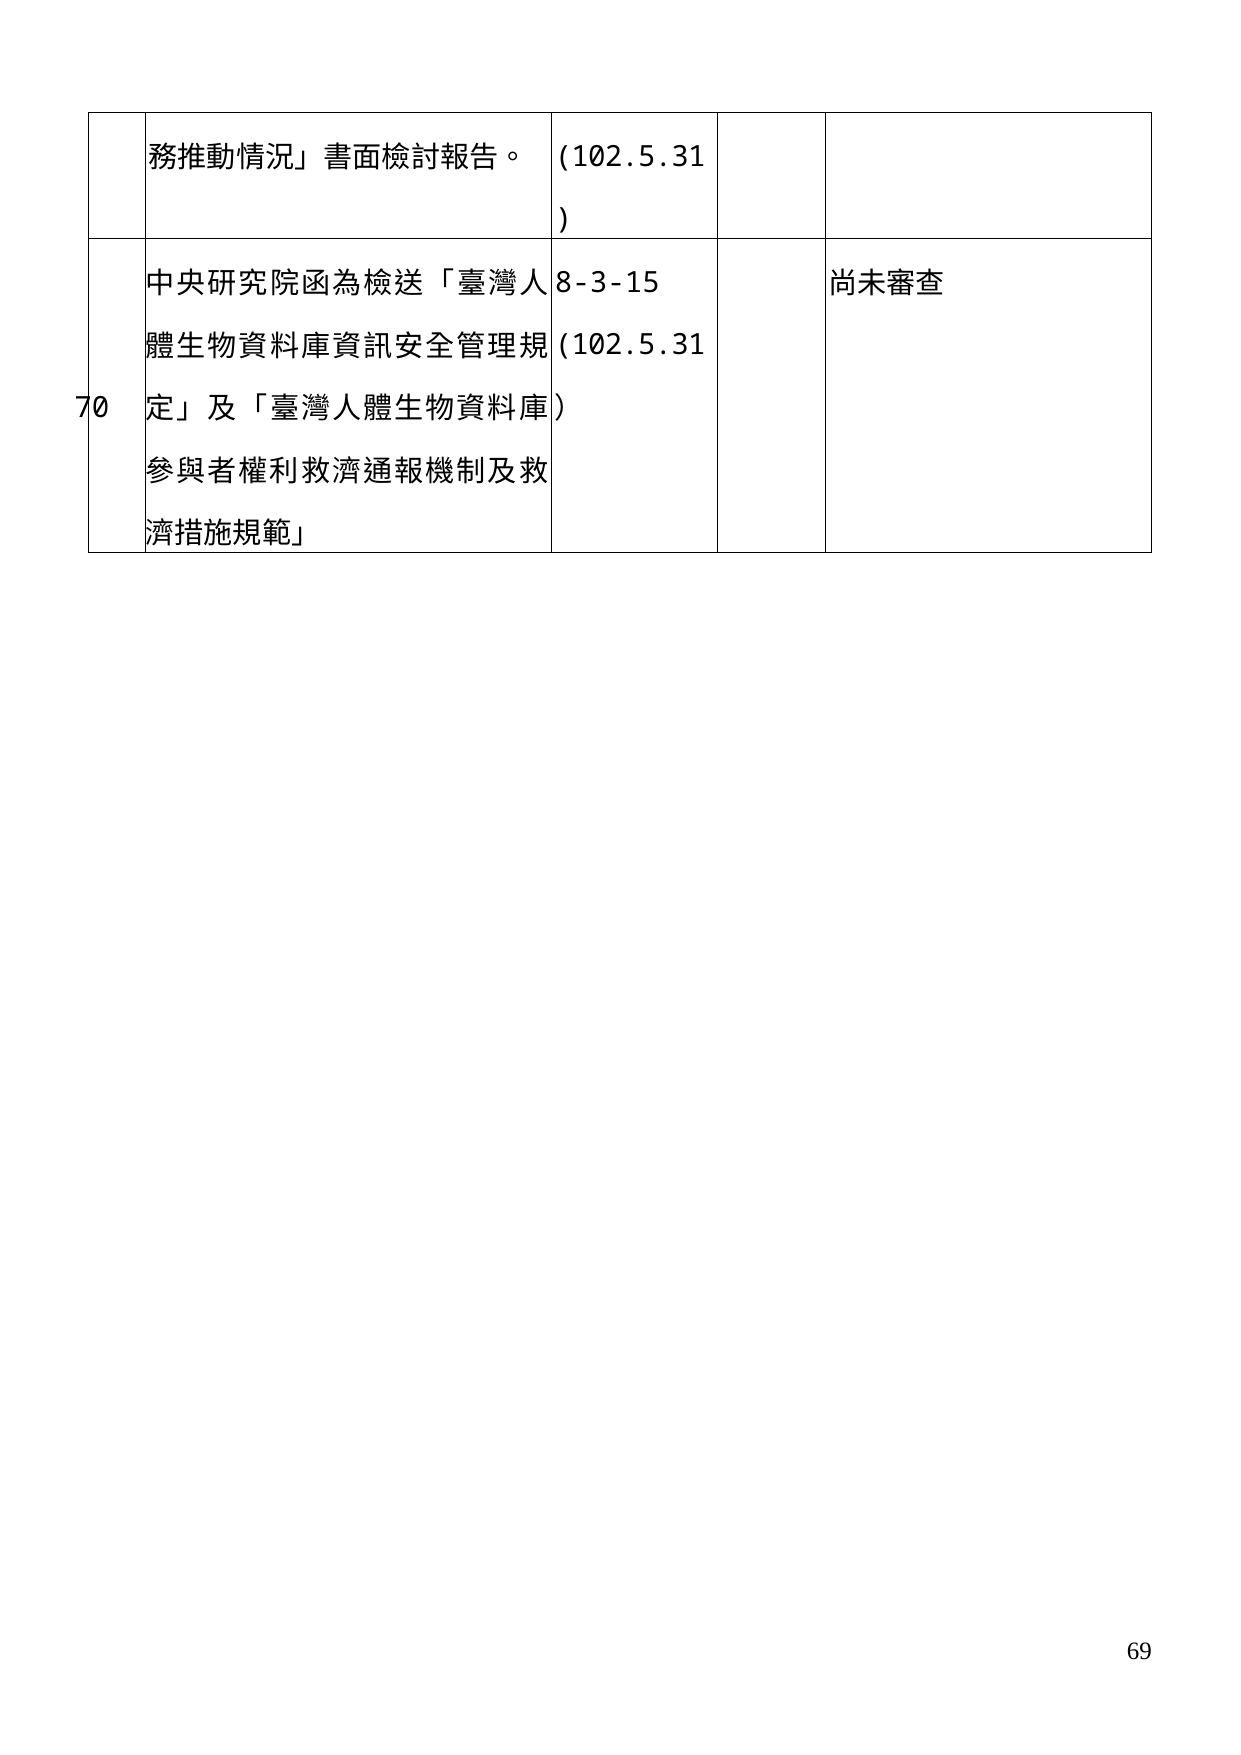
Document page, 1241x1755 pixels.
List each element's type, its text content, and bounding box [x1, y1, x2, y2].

table_cell [89, 239, 145, 552]
table_cell (102.5.31) [552, 113, 717, 238]
table_cell [826, 113, 1151, 238]
table_cell 8-3-15 (102.5.31） [552, 239, 717, 552]
table_cell 中央研究院函為檢送「臺灣人體生物資料庫資訊安全管理規定」及「臺灣人體生物資料庫參與者權利救濟通報機制及救濟措施規範」 [146, 239, 551, 552]
table_cell 尚未審查 [826, 239, 1151, 552]
table_cell [718, 113, 825, 238]
table_cell 務推動情況」書面檢討報告。 [146, 113, 551, 238]
table_cell [89, 113, 145, 238]
table_cell [718, 239, 825, 552]
